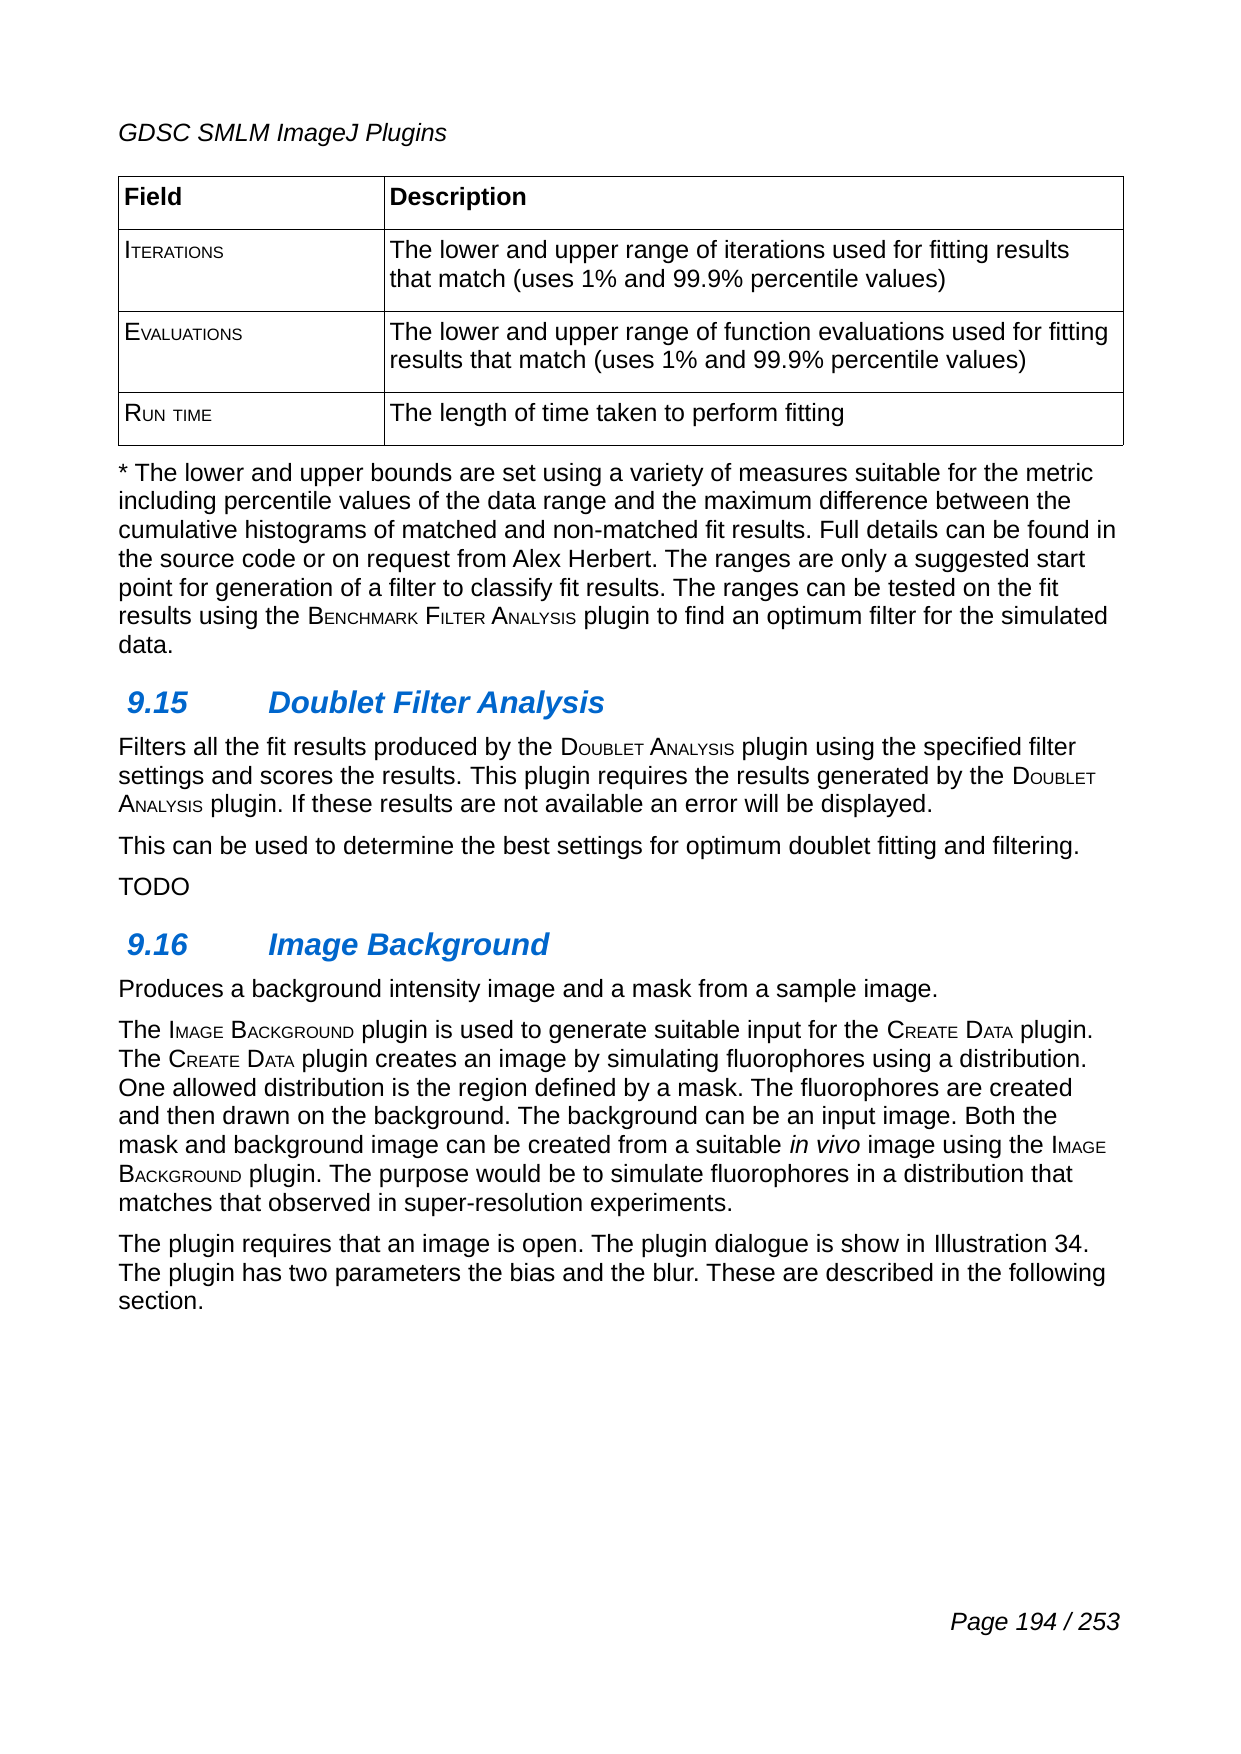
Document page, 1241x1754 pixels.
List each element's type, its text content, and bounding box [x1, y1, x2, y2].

text TODO [118, 872, 1122, 901]
table_cell The lower and upper range of function evaluations used for fitting results that match (uses 1% and 99.9% percentile values) [385, 312, 1123, 392]
table_header Field [119, 177, 384, 229]
text The Image Background plugin is used to generate suitable input for the Create Data plugin. The Create Data plugin creates an image by simulating fluorophores using a distribution. One allowed distribution is the region defined by a mask. The fluorophores are created and then drawn on the background. The background can be an input image. Both the mask and background image can be created from a suitable in vivo image using the Image Background plugin. The purpose would be to simulate fluorophores in a distribution that matches that observed in super-resolution experiments. [118, 1015, 1122, 1216]
text This can be used to determine the best settings for optimum doublet fitting and filtering. [118, 831, 1122, 859]
table_cell Evaluations [119, 312, 384, 392]
subtitle Image Background [118, 926, 1122, 961]
subtitle Doublet Filter Analysis [118, 684, 1122, 719]
table_cell The lower and upper range of iterations used for fitting results that match (uses 1% and 99.9% percentile values) [385, 230, 1123, 311]
table_header Description [385, 177, 1123, 229]
text * The lower and upper bounds are set using a variety of measures suitable for the metric including percentile values of the data range and the maximum difference between the cumulative histograms of matched and non-matched fit results. Full details can be found in the source code or on request from Alex Herbert. The ranges are only a suggested start point for generation of a filter to classify fit results. The ranges can be tested on the fit results using the Benchmark Filter Analysis plugin to find an optimum filter for the simulated data. [118, 458, 1122, 659]
table_cell Iterations [119, 230, 384, 311]
table_cell The length of time taken to perform fitting [385, 393, 1123, 445]
text Produces a background intensity image and a mask from a sample image. [118, 974, 1122, 1003]
table_cell Run time [119, 393, 384, 445]
text The plugin requires that an image is open. The plugin dialogue is show in Illustration 34. The plugin has two parameters the bias and the blur. These are described in the following section. [118, 1229, 1122, 1315]
text Filters all the fit results produced by the Doublet Analysis plugin using the specified filter settings and scores the results. This plugin requires the results generated by the Doublet Analysis plugin. If these results are not available an error will be displayed. [118, 732, 1122, 818]
